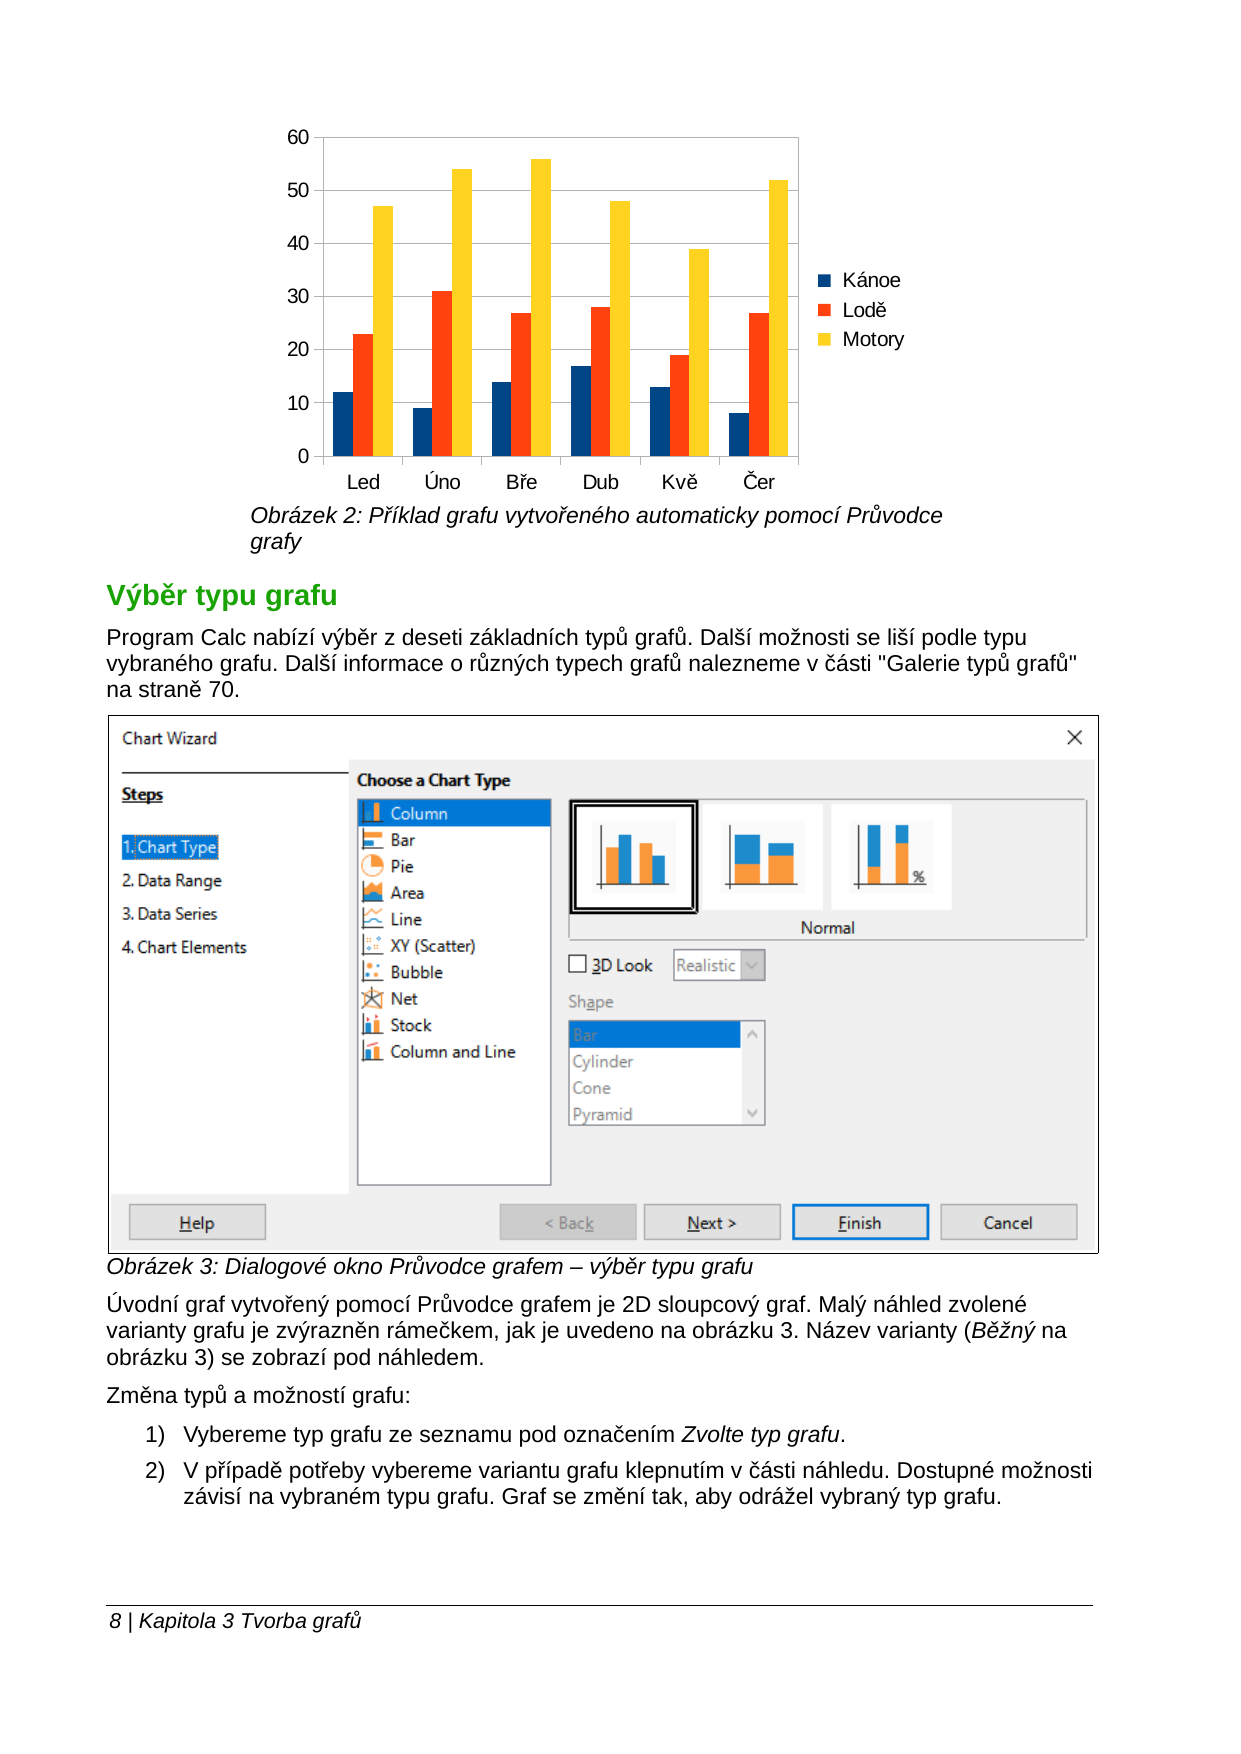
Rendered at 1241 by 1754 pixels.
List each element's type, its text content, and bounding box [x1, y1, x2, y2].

list Změna typů a možností grafu: [106, 1382, 1093, 1409]
text Program Calc nabízí výběr z deseti základních typů grafů. Další možnosti se liší podle typu vybraného grafu. Další informace o různých typech grafů nalezneme v části "Galerie typů grafů" na straně 68. [106, 624, 1093, 703]
text Obrázek 3: Dialogové okno Průvodce grafem – výběr typu grafu [106, 1250, 1100, 1279]
subtitle Výběr typu grafu [106, 578, 1093, 612]
text Obrázek 2: Příklad grafu vytvořeného automaticky pomocí Průvodce grafy [250, 118, 949, 555]
picture [111, 718, 1095, 1250]
list Vybereme typ grafu ze seznamu pod označením Zvolte typ grafu. [165, 1421, 1093, 1448]
text Úvodní graf vytvořený pomocí Průvodce grafem je 2D sloupcový graf. Malý náhled zvolené varianty grafu je zvýrazněn rámečkem, jak je uvedeno na obrázku 3. Název varianty (Běžný na obrázku 3) se zobrazí pod náhledem. [106, 1291, 1093, 1370]
list V případě potřeby vybereme variantu grafu klepnutím v části náhledu. Dostupné možnosti závisí na vybraném typu grafu. Graf se změní tak, aby odrážel vybraný typ grafu. [165, 1457, 1093, 1509]
